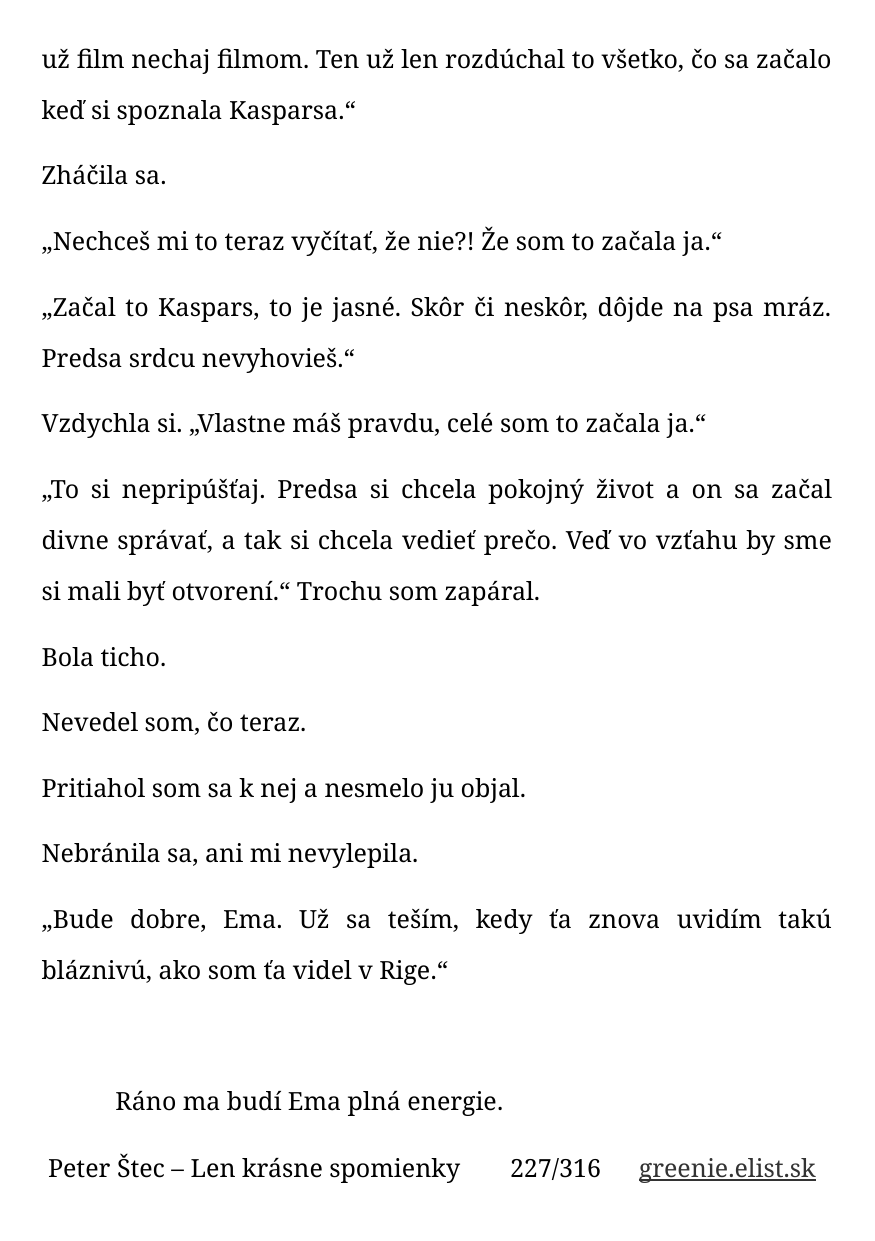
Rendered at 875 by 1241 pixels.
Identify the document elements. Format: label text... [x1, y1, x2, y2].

text Zháčila sa. [41, 158, 833, 192]
text Vzdychla si. „Vlastne máš pravdu, celé som to začala ja.“ [41, 406, 833, 440]
text „Nechceš mi to teraz vyčítať, že nie?! Že som to začala ja.“ [41, 224, 833, 258]
text už film nechaj filmom. Ten už len rozdúchal to všetko, čo sa začalo keď si spoznala Kasparsa.“ [41, 41, 833, 126]
text Ráno ma budí Ema plná energie. [41, 1084, 833, 1118]
text Nebránila sa, ani mi nevylepila. [41, 836, 833, 870]
text Pritiahol som sa k nej a nesmelo ju objal. [41, 771, 833, 804]
text Nevedel som, čo teraz. [41, 705, 833, 739]
text „Bude dobre, Ema. Už sa teším, kedy ťa znova uvidím takú bláznivú, ako som ťa videl v Rige.“ [41, 902, 833, 987]
text „Začal to Kaspars, to je jasné. Skôr či neskôr, dôjde na psa mráz. Predsa srdcu nevyhovieš.“ [41, 289, 833, 374]
text Bola ticho. [41, 639, 833, 673]
text „To si nepripúšťaj. Predsa si chcela pokojný život a on sa začal divne správať, a tak si chcela vedieť prečo. Veď vo vzťahu by sme si mali byť otvorení.“ Trochu som zapáral. [41, 472, 833, 608]
